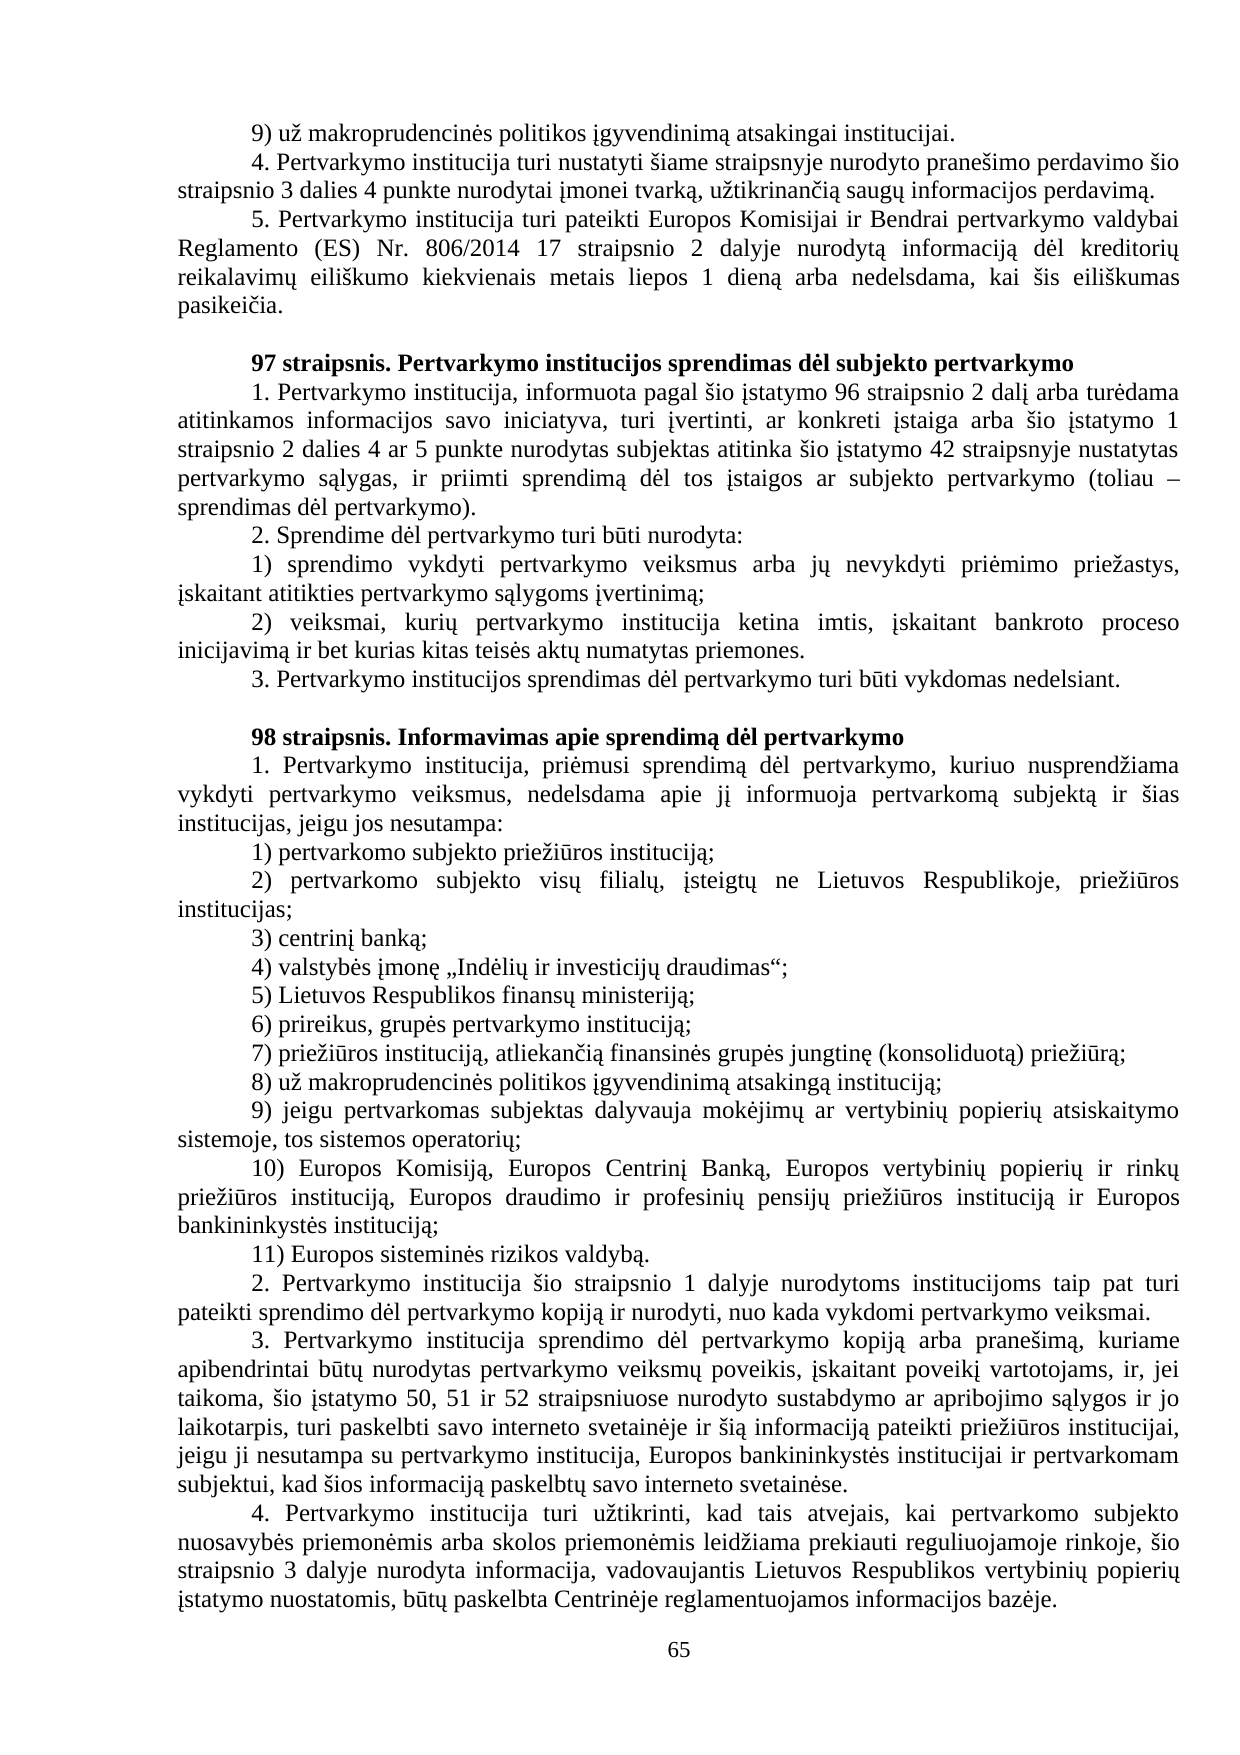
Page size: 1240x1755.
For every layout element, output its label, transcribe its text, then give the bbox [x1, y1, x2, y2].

text 2. Sprendime dėl pertvarkymo turi būti nurodyta: [177, 521, 1181, 549]
text 2. Pertvarkymo institucija šio straipsnio 1 dalyje nurodytoms institucijoms taip pat turi pateikti sprendimo dėl pertvarkymo kopiją ir nurodyti, nuo kada vykdomi pertvarkymo veiksmai. [177, 1268, 1181, 1326]
text 1) pertvarkomo subjekto priežiūros instituciją; [177, 837, 1181, 866]
text 8) už makroprudencinės politikos įgyvendinimą atsakingą instituciją; [177, 1067, 1181, 1096]
text 4) valstybės įmonę „Indėlių ir investicijų draudimas“; [177, 952, 1181, 981]
text 98 straipsnis. Informavimas apie sprendimą dėl pertvarkymo [177, 722, 1181, 751]
text 5) Lietuvos Respublikos finansų ministeriją; [177, 981, 1181, 1009]
text 97 straipsnis. Pertvarkymo institucijos sprendimas dėl subjekto pertvarkymo [177, 348, 1181, 377]
text 3. Pertvarkymo institucija sprendimo dėl pertvarkymo kopiją arba pranešimą, kuriame apibendrintai būtų nurodytas pertvarkymo veiksmų poveikis, įskaitant poveikį vartotojams, ir, jei taikoma, šio įstatymo 50, 51 ir 52 straipsniuose nurodyto sustabdymo ar apribojimo sąlygos ir jo laikotarpis, turi paskelbti savo interneto svetainėje ir šią informaciją pateikti priežiūros institucijai, jeigu ji nesutampa su pertvarkymo institucija, Europos bankininkystės institucijai ir pertvarkomam subjektui, kad šios informaciją paskelbtų savo interneto svetainėse. [177, 1326, 1181, 1498]
text 3) centrinį banką; [177, 923, 1181, 952]
text 1. Pertvarkymo institucija, priėmusi sprendimą dėl pertvarkymo, kuriuo nusprendžiama vykdyti pertvarkymo veiksmus, nedelsdama apie jį informuoja pertvarkomą subjektą ir šias institucijas, jeigu jos nesutampa: [177, 751, 1181, 837]
text 5. Pertvarkymo institucija turi pateikti Europos Komisijai ir Bendrai pertvarkymo valdybai Reglamento (ES) Nr. 806/2014 17 straipsnio 2 dalyje nurodytą informaciją dėl kreditorių reikalavimų eiliškumo kiekvienais metais liepos 1 dieną arba nedelsdama, kai šis eiliškumas pasikeičia. [177, 204, 1181, 319]
text 6) prireikus, grupės pertvarkymo instituciją; [177, 1009, 1181, 1038]
text 7) priežiūros instituciją, atliekančią finansinės grupės jungtinę (konsoliduotą) priežiūrą; [177, 1038, 1181, 1067]
text 2) veiksmai, kurių pertvarkymo institucija ketina imtis, įskaitant bankroto proceso inicijavimą ir bet kurias kitas teisės aktų numatytas priemones. [177, 607, 1181, 664]
text 9) už makroprudencinės politikos įgyvendinimą atsakingai institucijai. [177, 118, 1181, 147]
text 4. Pertvarkymo institucija turi užtikrinti, kad tais atvejais, kai pertvarkomo subjekto nuosavybės priemonėmis arba skolos priemonėmis leidžiama prekiauti reguliuojamoje rinkoje, šio straipsnio 3 dalyje nurodyta informacija, vadovaujantis Lietuvos Respublikos vertybinių popierių įstatymo nuostatomis, būtų paskelbta Centrinėje reglamentuojamos informacijos bazėje. [177, 1498, 1181, 1613]
text 3. Pertvarkymo institucijos sprendimas dėl pertvarkymo turi būti vykdomas nedelsiant. [177, 664, 1181, 693]
text 10) Europos Komisiją, Europos Centrinį Banką, Europos vertybinių popierių ir rinkų priežiūros instituciją, Europos draudimo ir profesinių pensijų priežiūros instituciją ir Europos bankininkystės instituciją; [177, 1153, 1181, 1239]
text 9) jeigu pertvarkomas subjektas dalyvauja mokėjimų ar vertybinių popierių atsiskaitymo sistemoje, tos sistemos operatorių; [177, 1096, 1181, 1153]
text 1. Pertvarkymo institucija, informuota pagal šio įstatymo 96 straipsnio 2 dalį arba turėdama atitinkamos informacijos savo iniciatyva, turi įvertinti, ar konkreti įstaiga arba šio įstatymo 1 straipsnio 2 dalies 4 ar 5 punkte nurodytas subjektas atitinka šio įstatymo 42 straipsnyje nustatytas pertvarkymo sąlygas, ir priimti sprendimą dėl tos įstaigos ar subjekto pertvarkymo (toliau – sprendimas dėl pertvarkymo). [177, 377, 1181, 521]
text 11) Europos sisteminės rizikos valdybą. [177, 1239, 1181, 1268]
text 2) pertvarkomo subjekto visų filialų, įsteigtų ne Lietuvos Respublikoje, priežiūros institucijas; [177, 866, 1181, 923]
text 4. Pertvarkymo institucija turi nustatyti šiame straipsnyje nurodyto pranešimo perdavimo šio straipsnio 3 dalies 4 punkte nurodytai įmonei tvarką, užtikrinančią saugų informacijos perdavimą. [177, 147, 1181, 204]
text 1) sprendimo vykdyti pertvarkymo veiksmus arba jų nevykdyti priėmimo priežastys, įskaitant atitikties pertvarkymo sąlygoms įvertinimą; [177, 549, 1181, 607]
